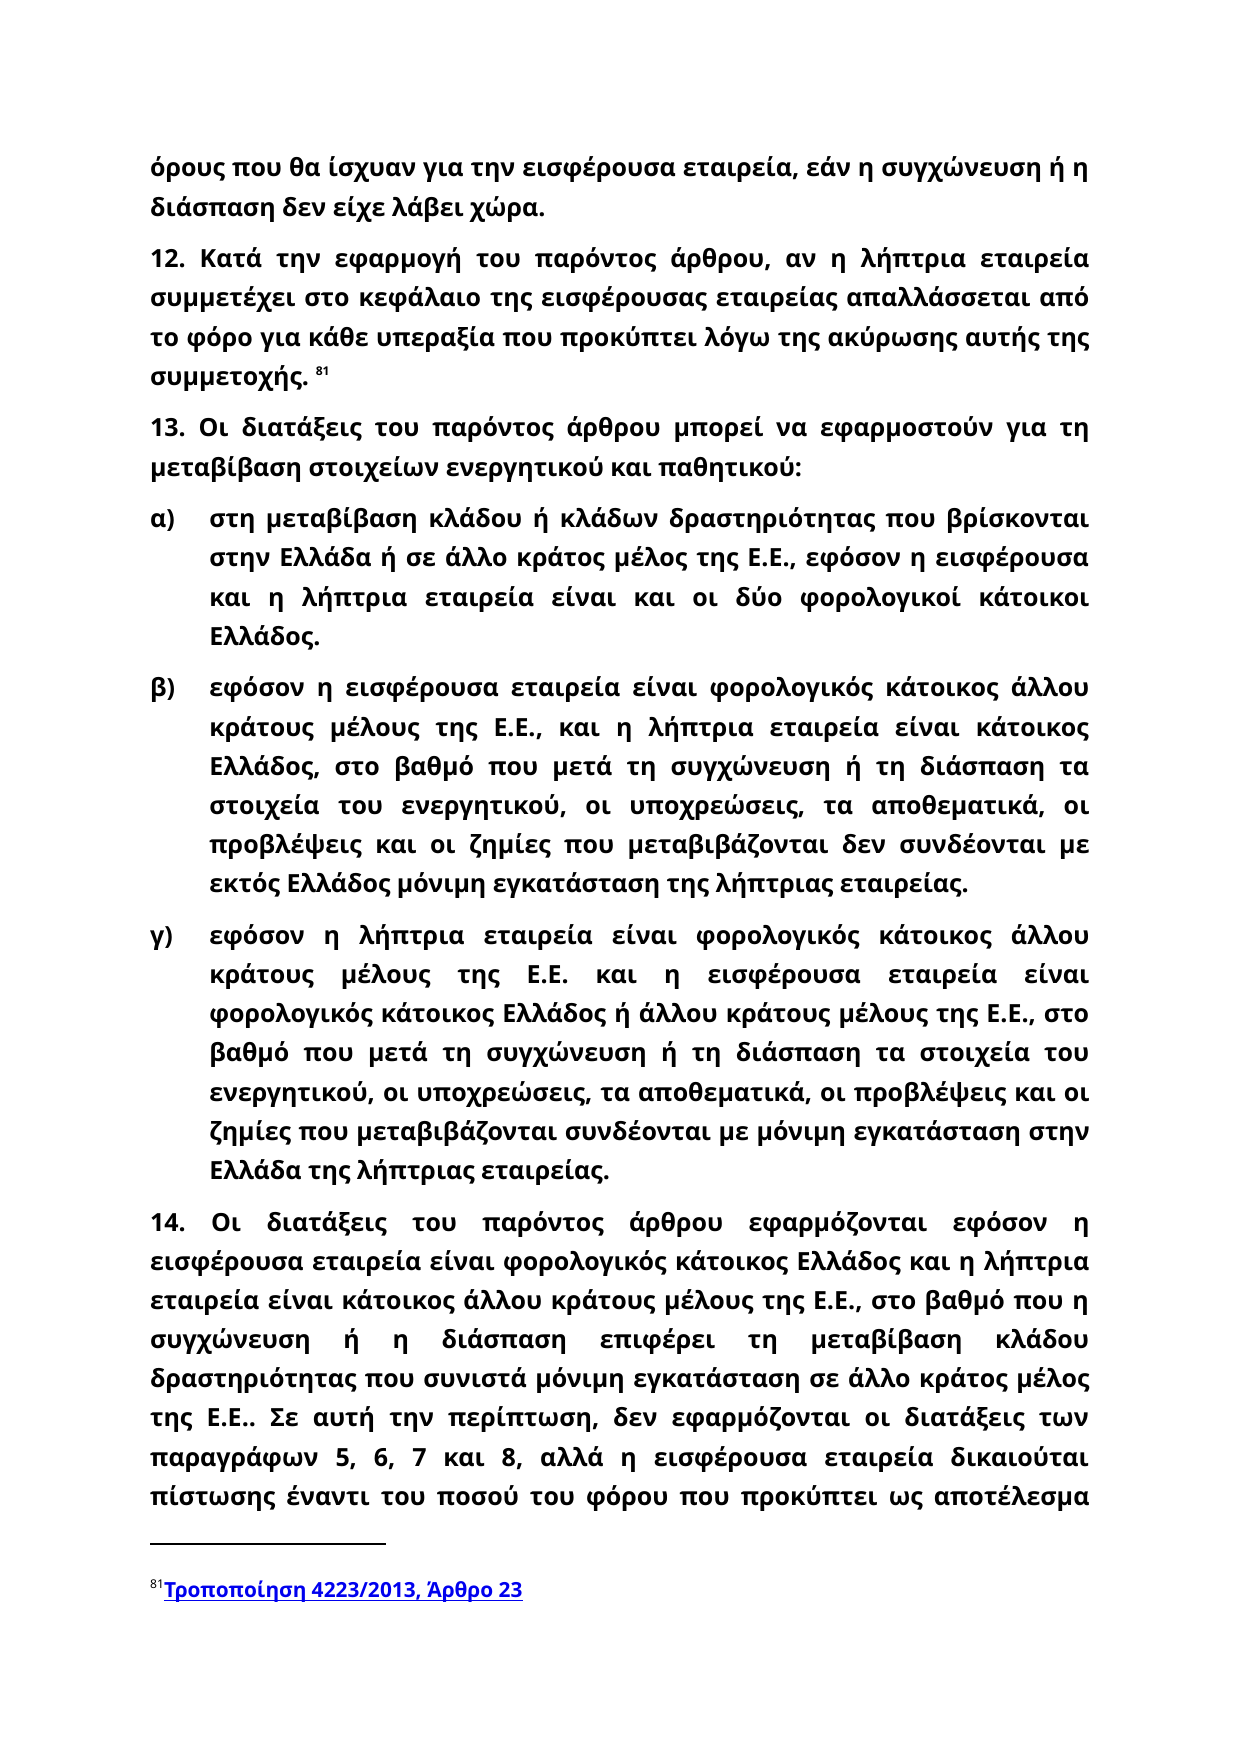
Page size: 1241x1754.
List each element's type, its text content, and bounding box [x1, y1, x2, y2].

text 14. Οι διατάξεις του παρόντος άρθρου εφαρμόζονται εφόσον η εισφέρουσα εταιρεία είναι φορολογικός κάτοικος Ελλάδος και η λήπτρια εταιρεία είναι κάτοικος άλλου κράτους μέλους της Ε.Ε., στο βαθμό που η συγχώνευση ή η διάσπαση επιφέρει τη μεταβίβαση κλάδου δραστηριότητας που συνιστά μόνιμη εγκατάσταση σε άλλο κράτος μέλος της Ε.Ε.. Σε αυτή την περίπτωση, δεν εφαρμόζονται οι διατάξεις των παραγράφων 5, 6, 7 και 8, αλλά η εισφέρουσα εταιρεία δικαιούται πίστωσης έναντι του ποσού του φόρου που προκύπτει ως αποτέλεσμα [150, 1204, 1090, 1512]
text 13. Οι διατάξεις του παρόντος άρθρου μπορεί να εφαρμοστούν για τη μεταβίβαση στοιχείων ενεργητικού και παθητικού: [150, 410, 1090, 483]
text 12. Κατά την εφαρμογή του παρόντος άρθρου, αν η λήπτρια εταιρεία συμμετέχει στο κεφάλαιο της εισφέρουσας εταιρείας απαλλάσσεται από το φόρο για κάθε υπεραξία που προκύπτει λόγω της ακύρωσης αυτής της συμμετοχής. [150, 241, 1090, 392]
text Τροποποίηση 4223/2013, Άρθρο 23 [150, 1576, 1090, 1604]
list β) εφόσον η εισφέρουσα εταιρεία είναι φορολογικός κάτοικος άλλου κράτους μέλους της Ε.Ε., και η λήπτρια εταιρεία είναι κάτοικος Ελλάδος, στο βαθμό που μετά τη συγχώνευση ή τη διάσπαση τα στοιχεία του ενεργητικού, οι υποχρεώσεις, τα αποθεματικά, οι προβλέψεις και οι ζημίες που μεταβιβάζονται δεν συνδέονται με εκτός Ελλάδος μόνιμη εγκατάσταση της λήπτριας εταιρείας. [150, 670, 1090, 900]
text όρους που θα ίσχυαν για την εισφέρουσα εταιρεία, εάν η συγχώνευση ή η διάσπαση δεν είχε λάβει χώρα. [150, 150, 1090, 223]
list γ) εφόσον η λήπτρια εταιρεία είναι φορολογικός κάτοικος άλλου κράτους μέλους της Ε.Ε. και η εισφέρουσα εταιρεία είναι φορολογικός κάτοικος Ελλάδος ή άλλου κράτους μέλους της Ε.Ε., στο βαθμό που μετά τη συγχώνευση ή τη διάσπαση τα στοιχεία του ενεργητικού, οι υποχρεώσεις, τα αποθεματικά, οι προβλέψεις και οι ζημίες που μεταβιβάζονται συνδέονται με μόνιμη εγκατάσταση στην Ελλάδα της λήπτριας εταιρείας. [150, 917, 1090, 1187]
list α) στη μεταβίβαση κλάδου ή κλάδων δραστηριότητας που βρίσκονται στην Ελλάδα ή σε άλλο κράτος μέλος της Ε.Ε., εφόσον η εισφέρουσα και η λήπτρια εταιρεία είναι και οι δύο φορολογικοί κάτοικοι Ελλάδος. [150, 501, 1090, 652]
